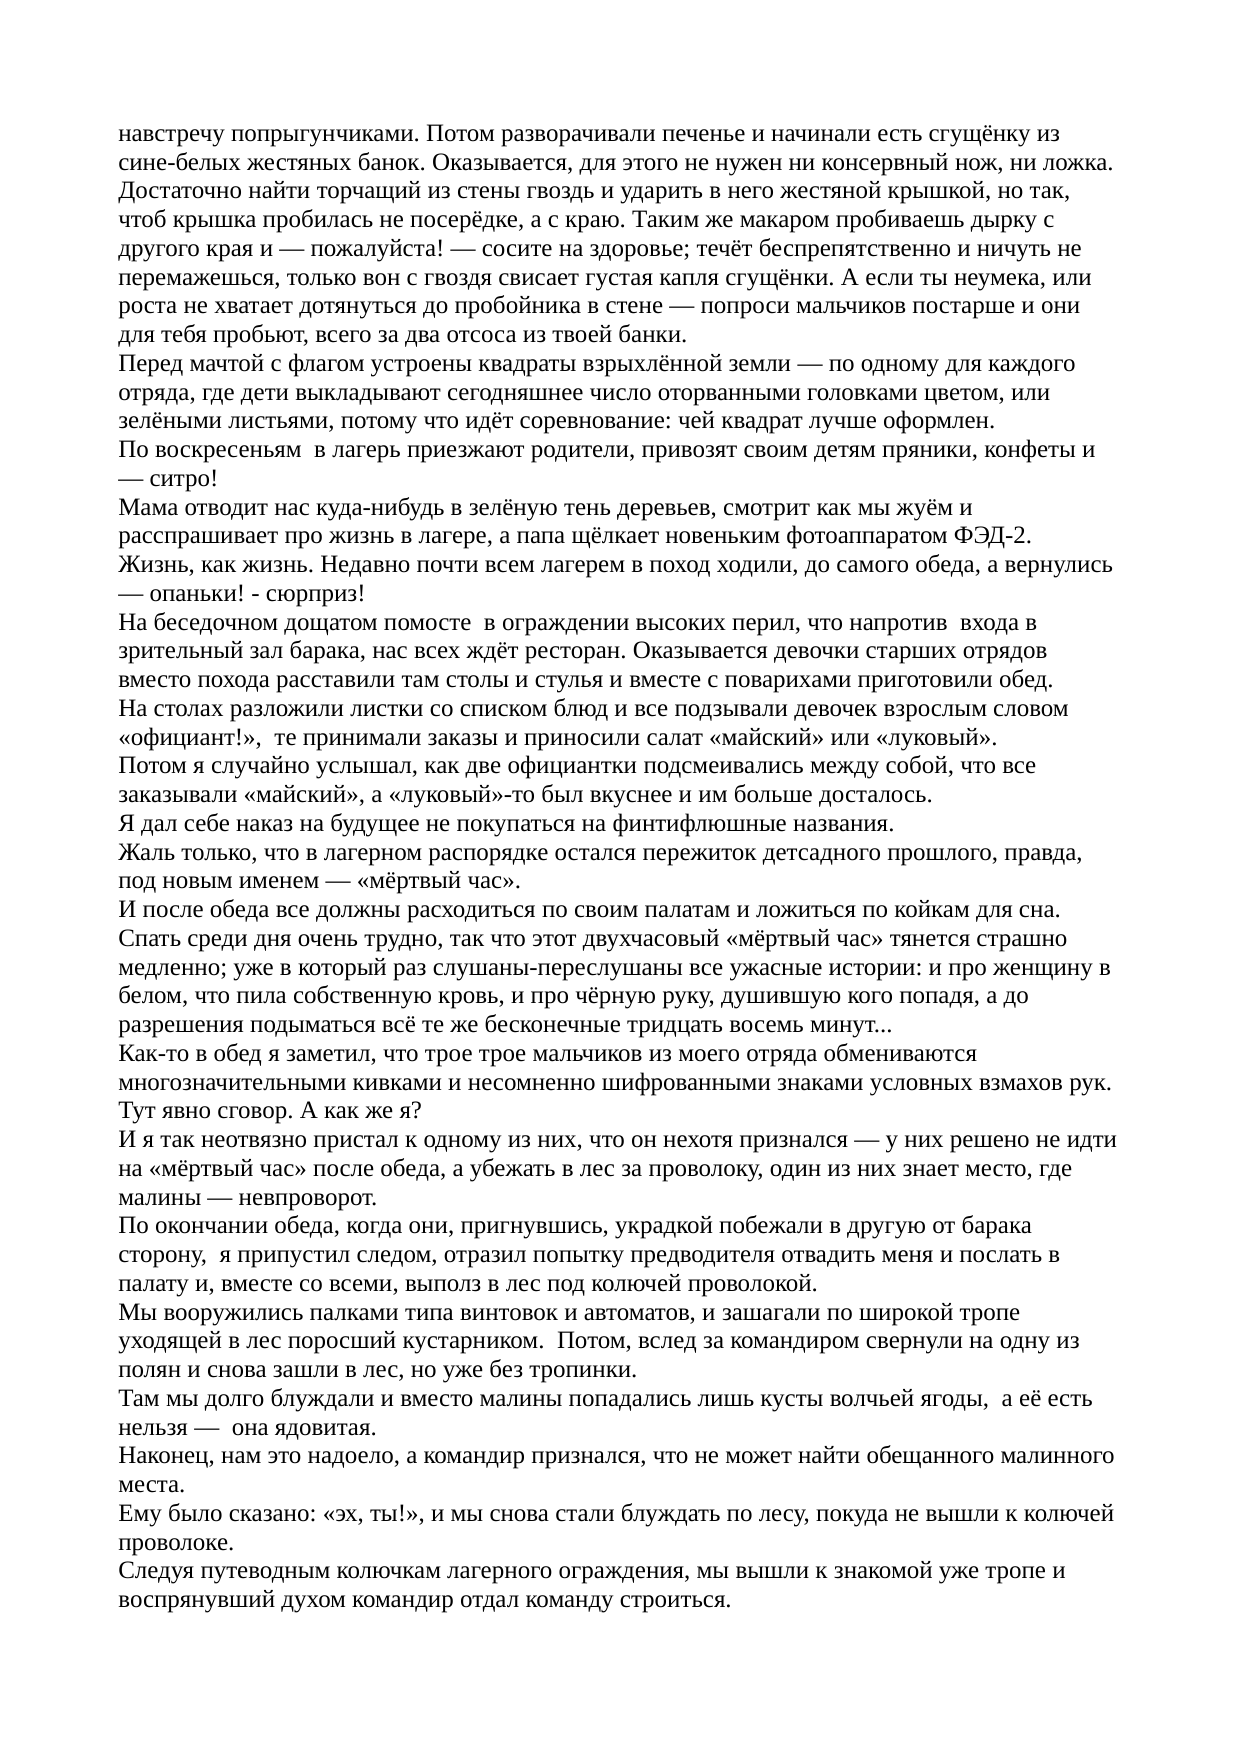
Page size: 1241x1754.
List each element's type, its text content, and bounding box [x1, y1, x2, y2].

text По окончании обеда, когда они, пригнувшись, украдкой побежали в другую от барака сторону, я припустил следом, отразил попытку предводителя отвадить меня и послать в палату и, вместе со всеми, выполз в лес под колючей проволокой. [118, 1211, 1122, 1297]
text Перед мачтой с флагом устроены квадраты взрыхлённой земли — по одному для каждого отряда, где дети выкладывают сегодняшнее число оторванными головками цветом, или зелёными листьями, потому что идёт соревнование: чей квадрат лучше оформлен. [118, 348, 1122, 434]
text И после обеда все должны расходиться по своим палатам и ложиться по койкам для сна. [118, 894, 1122, 923]
text На беседочном дощатом помосте в ограждении высоких перил, что напротив входа в зрительный зал барака, нас всех ждёт ресторан. Оказывается девочки старших отрядов вместо похода расставили там столы и стулья и вместе с поварихами приготовили обед. [118, 607, 1122, 693]
text И я так неотвязно пристал к одному из них, что он нехотя признался — у них решено не идти на «мёртвый час» после обеда, а убежать в лес за проволоку, один из них знает место, где малины — невпроворот. [118, 1124, 1122, 1211]
text Следуя путеводным колючкам лагерного ограждения, мы вышли к знакомой уже тропе и воспрянувший духом командир отдал команду строиться. [118, 1556, 1122, 1613]
text Там мы долго блуждали и вместо малины попадались лишь кусты волчьей ягоды, а её есть нельзя — она ядовитая. [118, 1383, 1122, 1441]
text Как-то в обед я заметил, что трое трое мальчиков из моего отряда обмениваются многозначительными кивками и несомненно шифрованными знаками условных взмахов рук. Тут явно сговор. А как же я? [118, 1038, 1122, 1124]
text Жизнь, как жизнь. Недавно почти всем лагерем в поход ходили, до самого обеда, а вернулись — опаньки! - сюрприз! [118, 549, 1122, 607]
text Мама отводит нас куда-нибудь в зелёную тень деревьев, смотрит как мы жуём и расспрашивает про жизнь в лагере, а папа щёлкает новеньким фотоаппаратом ФЭД-2. [118, 492, 1122, 549]
text Спать среди дня очень трудно, так что этот двухчасовый «мёртвый час» тянется страшно медленно; уже в который раз слушаны-переслушаны все ужасные истории: и про женщину в белом, что пила собственную кровь, и про чёрную руку, душившую кого попадя, а до разрешения подыматься всё те же бесконечные тридцать восемь минут... [118, 923, 1122, 1038]
text Ему было сказано: «эх, ты!», и мы снова стали блуждать по лесу, покуда не вышли к колючей проволоке. [118, 1498, 1122, 1556]
text навстречу попрыгунчиками. Потом разворачивали печенье и начинали есть сгущёнку из сине-белых жестяных банок. Оказывается, для этого не нужен ни консервный нож, ни ложка. Достаточно найти торчащий из стены гвоздь и ударить в него жестяной крышкой, но так, чтоб крышка пробилась не посерёдке, а с краю. Таким же макаром пробиваешь дырку с другого края и — пожалуйста! — сосите на здоровье; течёт беспрепятственно и ничуть не перемажешься, только вон с гвоздя свисает густая капля сгущёнки. А если ты неумека, или роста не хватает дотянуться до пробойника в стене — попроси мальчиков постарше и они для тебя пробьют, всего за два отсоса из твоей банки. [118, 118, 1122, 348]
text Я дал себе наказ на будущее не покупаться на финтифлюшные названия. [118, 808, 1122, 837]
text На столах разложили листки со списком блюд и все подзывали девочек взрослым словом «официант!», те принимали заказы и приносили салат «майский» или «луковый». [118, 693, 1122, 751]
text Потом я случайно услышал, как две официантки подсмеивались между собой, что все заказывали «майский», а «луковый»-то был вкуснее и им больше досталось. [118, 751, 1122, 808]
text Жаль только, что в лагерном распорядке остался пережиток детсадного прошлого, правда, под новым именем — «мёртвый час». [118, 837, 1122, 894]
text По воскресеньям в лагерь приезжают родители, привозят своим детям пряники, конфеты и — ситро! [118, 434, 1122, 492]
text Наконец, нам это надоело, а командир признался, что не может найти обещанного малинного места. [118, 1441, 1122, 1498]
text Мы вооружились палками типа винтовок и автоматов, и зашагали по широкой тропе уходящей в лес поросший кустарником. Потом, вслед за командиром свернули на одну из полян и снова зашли в лес, но уже без тропинки. [118, 1297, 1122, 1383]
